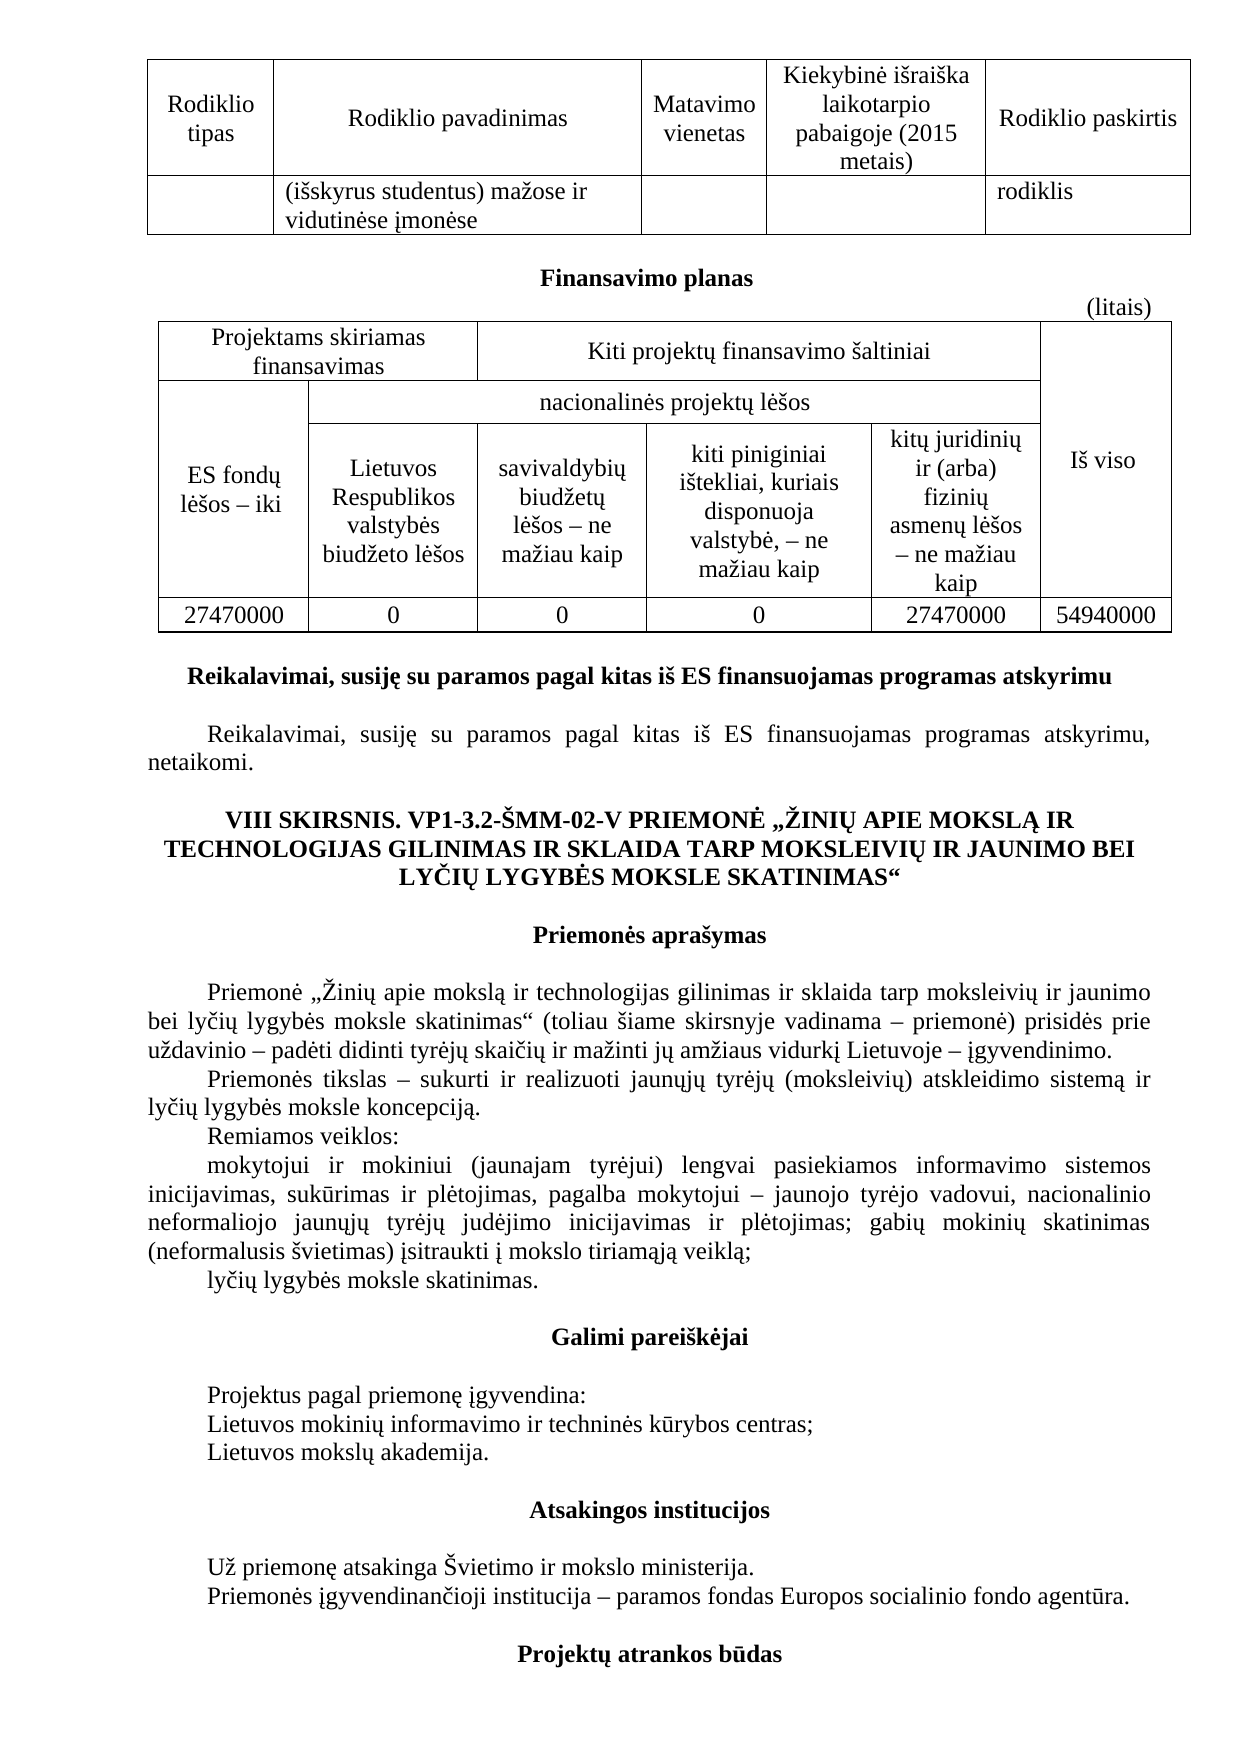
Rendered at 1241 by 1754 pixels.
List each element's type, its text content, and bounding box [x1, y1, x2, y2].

table_cell savivaldybių biudžetų lėšos – ne mažiau kaip [478, 424, 646, 597]
table_cell 27470000 [872, 598, 1040, 631]
table_header Rodiklio pavadinimas [274, 60, 641, 175]
text Projektus pagal priemonę įgyvendina: [148, 1380, 1152, 1409]
table_header Projektams skiriamas finansavimas [159, 322, 477, 379]
table_cell [642, 176, 766, 234]
text lyčių lygybės moksle skatinimas. [148, 1265, 1152, 1294]
table_header Iš viso [1041, 322, 1171, 597]
text Priemonės aprašymas [148, 920, 1152, 949]
text Lietuvos mokinių informavimo ir techninės kūrybos centras; [148, 1409, 1152, 1437]
table_cell 0 [647, 598, 871, 631]
text Projektų atrankos būdas [148, 1639, 1152, 1667]
text VIII SKIRSNIS. VP1-3.2-ŠMM-02-V PRIEMONĖ „ŽINIŲ APIE MOKSLĄ IR TECHNOLOGIJAS GILINIMAS IR SKLAIDA TARP MOKSLEIVIŲ IR JAUNIMO BEI LYČIŲ LYGYBĖS MOKSLE SKATINIMAS“ [148, 805, 1152, 891]
table_cell kiti piniginiai ištekliai, kuriais disponuoja valstybė, – ne mažiau kaip [647, 424, 871, 597]
text Reikalavimai, susiję su paramos pagal kitas iš ES finansuojamas programas atskyrimu [148, 661, 1152, 690]
text mokytojui ir mokiniui (jaunajam tyrėjui) lengvai pasiekiamos informavimo sistemos inicijavimas, sukūrimas ir plėtojimas, pagalba mokytojui – jaunojo tyrėjo vadovui, nacionalinio neformaliojo jaunųjų tyrėjų judėjimo inicijavimas ir plėtojimas; gabių mokinių skatinimas (neformalusis švietimas) įsitraukti į mokslo tiriamąją veiklą; [148, 1150, 1152, 1265]
table_cell nacionalinės projektų lėšos [309, 381, 1040, 423]
table_cell [148, 176, 273, 234]
table_header Kiti projektų finansavimo šaltiniai [478, 322, 1040, 379]
table_header Rodiklio tipas [148, 60, 273, 175]
text Atsakingos institucijos [148, 1495, 1152, 1524]
table_cell 27470000 [159, 598, 308, 631]
text Finansavimo planas [148, 263, 1152, 292]
table_cell rodiklis [986, 176, 1190, 234]
table_cell Lietuvos Respublikos valstybės biudžeto lėšos [309, 424, 477, 597]
table_header Matavimo vienetas [642, 60, 766, 175]
text Priemonės tikslas – sukurti ir realizuoti jaunųjų tyrėjų (moksleivių) atskleidimo sistemą ir lyčių lygybės moksle koncepciją. [148, 1064, 1152, 1121]
table_cell 0 [478, 598, 646, 631]
text (litais) [148, 292, 1152, 321]
text Remiamos veiklos: [148, 1121, 1152, 1150]
text Priemonės įgyvendinančioji institucija – paramos fondas Europos socialinio fondo agentūra. [148, 1581, 1152, 1610]
table_cell 54940000 [1041, 598, 1171, 631]
table_cell ES fondų lėšos – iki [159, 381, 308, 597]
text Reikalavimai, susiję su paramos pagal kitas iš ES finansuojamas programas atskyrimu, netaikomi. [148, 719, 1152, 776]
text Lietuvos mokslų akademija. [148, 1437, 1152, 1466]
table_cell kitų juridinių ir (arba) fizinių asmenų lėšos – ne mažiau kaip [872, 424, 1040, 597]
text Priemonė „Žinių apie mokslą ir technologijas gilinimas ir sklaida tarp moksleivių ir jaunimo bei lyčių lygybės moksle skatinimas“ (toliau šiame skirsnyje vadinama – priemonė) prisidės prie uždavinio – padėti didinti tyrėjų skaičių ir mažinti jų amžiaus vidurkį Lietuvoje – įgyvendinimo. [148, 977, 1152, 1064]
table_header Kiekybinė išraiška laikotarpio pabaigoje (2015 metais) [767, 60, 985, 175]
table_cell (išskyrus studentus) mažose ir vidutinėse įmonėse [274, 176, 641, 234]
table_cell 0 [309, 598, 477, 631]
table_cell [767, 176, 985, 234]
text Galimi pareiškėjai [148, 1322, 1152, 1351]
table_header Rodiklio paskirtis [986, 60, 1190, 175]
text Už priemonę atsakinga Švietimo ir mokslo ministerija. [148, 1552, 1152, 1581]
